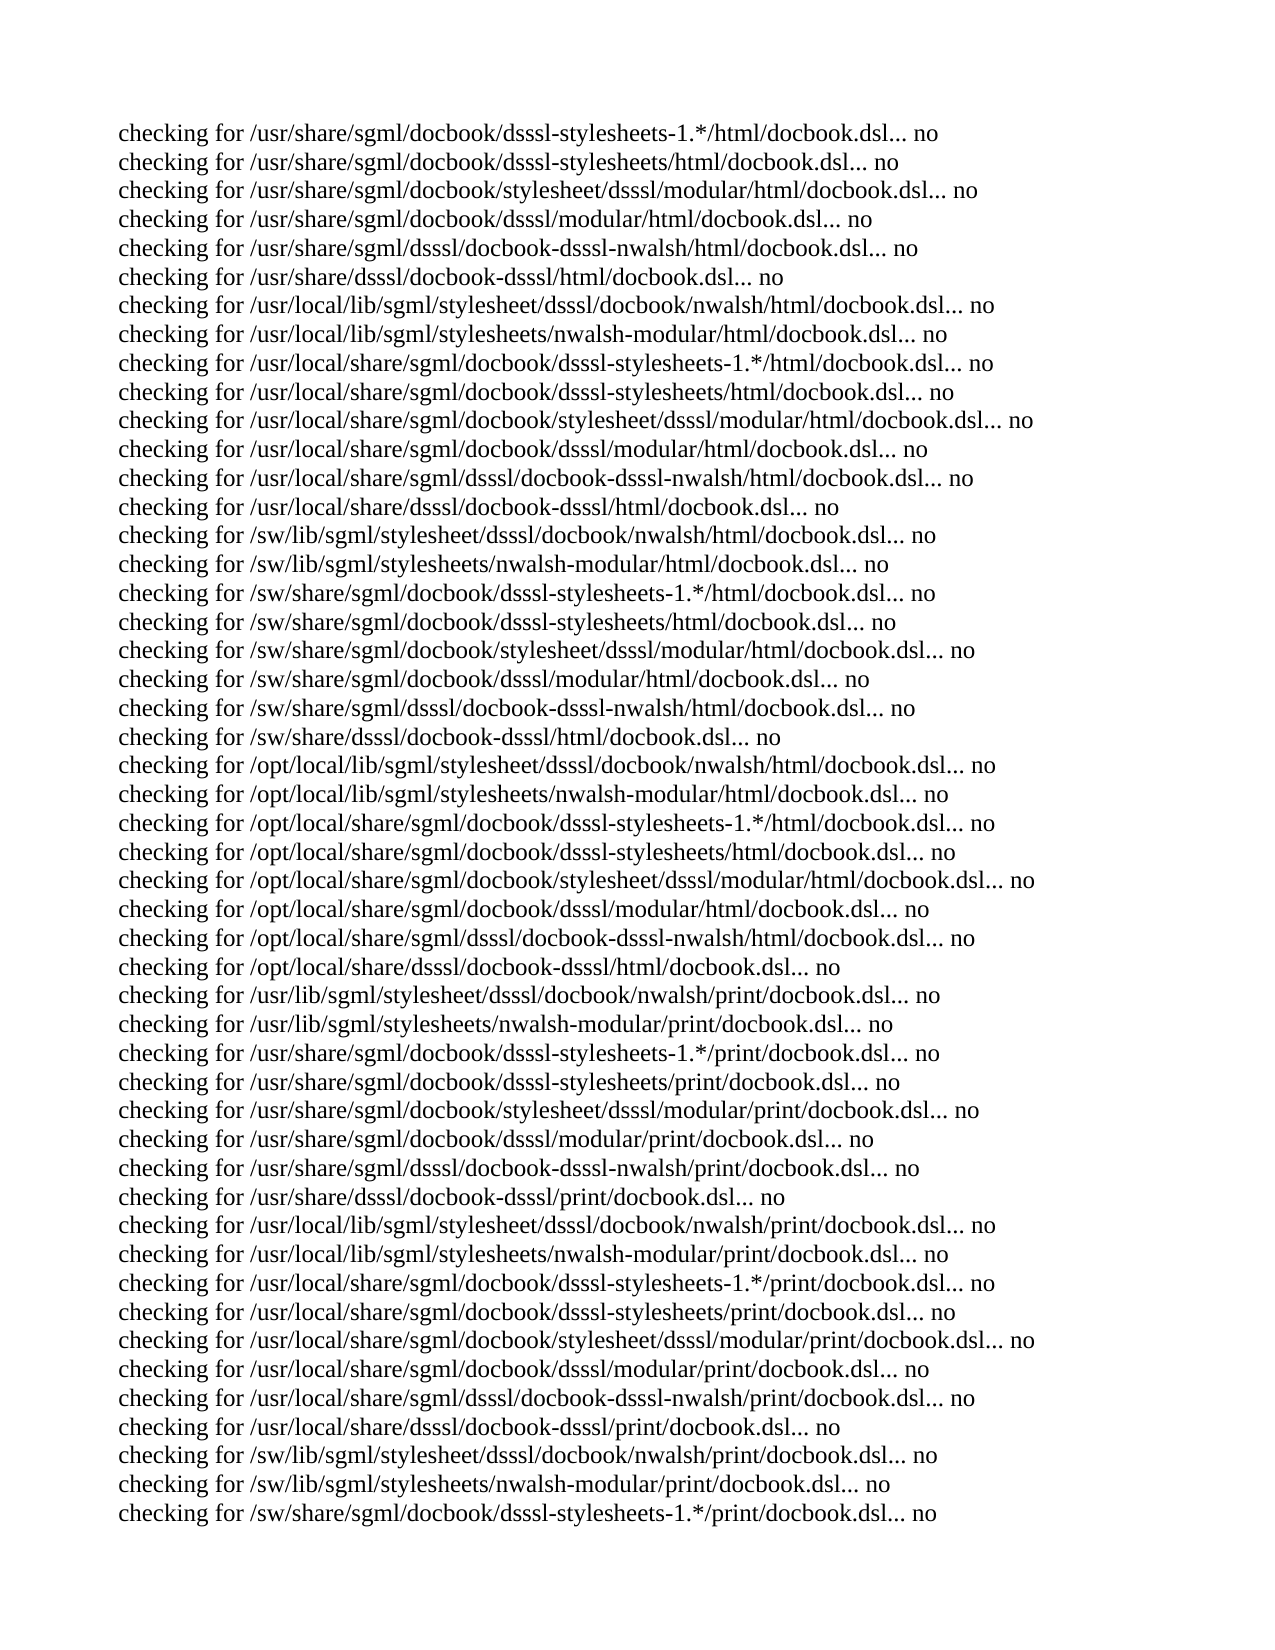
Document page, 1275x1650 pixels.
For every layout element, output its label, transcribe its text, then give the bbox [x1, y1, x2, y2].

text checking for /usr/local/share/sgml/docbook/dsssl-stylesheets-1.*/html/docbook.dsl... no [118, 348, 1157, 377]
text checking for /usr/share/sgml/docbook/dsssl-stylesheets-1.*/print/docbook.dsl... no [118, 1038, 1157, 1067]
text checking for /opt/local/share/sgml/docbook/dsssl/modular/html/docbook.dsl... no [118, 894, 1157, 923]
text checking for /sw/share/sgml/docbook/dsssl-stylesheets-1.*/print/docbook.dsl... no [118, 1498, 1157, 1527]
text checking for /sw/lib/sgml/stylesheet/dsssl/docbook/nwalsh/html/docbook.dsl... no [118, 521, 1157, 549]
text checking for /opt/local/share/sgml/docbook/dsssl-stylesheets/html/docbook.dsl... no [118, 837, 1157, 866]
text checking for /usr/local/share/dsssl/docbook-dsssl/html/docbook.dsl... no [118, 492, 1157, 521]
text checking for /usr/share/sgml/dsssl/docbook-dsssl-nwalsh/print/docbook.dsl... no [118, 1153, 1157, 1182]
text checking for /usr/share/sgml/docbook/dsssl/modular/print/docbook.dsl... no [118, 1124, 1157, 1153]
text checking for /usr/local/lib/sgml/stylesheet/dsssl/docbook/nwalsh/print/docbook.dsl... no [118, 1211, 1157, 1239]
text checking for /usr/local/share/dsssl/docbook-dsssl/print/docbook.dsl... no [118, 1412, 1157, 1441]
text checking for /usr/local/share/sgml/docbook/dsssl-stylesheets/html/docbook.dsl... no [118, 377, 1157, 406]
text checking for /opt/local/share/sgml/dsssl/docbook-dsssl-nwalsh/html/docbook.dsl... no [118, 923, 1157, 952]
text checking for /usr/local/share/sgml/dsssl/docbook-dsssl-nwalsh/html/docbook.dsl... no [118, 463, 1157, 492]
text checking for /usr/local/lib/sgml/stylesheet/dsssl/docbook/nwalsh/html/docbook.dsl... no [118, 291, 1157, 319]
text checking for /usr/local/share/sgml/docbook/dsssl/modular/print/docbook.dsl... no [118, 1354, 1157, 1383]
text checking for /usr/share/sgml/docbook/dsssl-stylesheets/html/docbook.dsl... no [118, 147, 1157, 176]
text checking for /opt/local/share/dsssl/docbook-dsssl/html/docbook.dsl... no [118, 952, 1157, 981]
text checking for /usr/local/lib/sgml/stylesheets/nwalsh-modular/print/docbook.dsl... no [118, 1239, 1157, 1268]
text checking for /usr/share/sgml/docbook/dsssl-stylesheets/print/docbook.dsl... no [118, 1067, 1157, 1096]
text checking for /usr/local/lib/sgml/stylesheets/nwalsh-modular/html/docbook.dsl... no [118, 319, 1157, 348]
text checking for /sw/share/sgml/docbook/stylesheet/dsssl/modular/html/docbook.dsl... no [118, 636, 1157, 664]
text checking for /usr/share/dsssl/docbook-dsssl/html/docbook.dsl... no [118, 262, 1157, 291]
text checking for /opt/local/lib/sgml/stylesheets/nwalsh-modular/html/docbook.dsl... no [118, 779, 1157, 808]
text checking for /usr/lib/sgml/stylesheets/nwalsh-modular/print/docbook.dsl... no [118, 1009, 1157, 1038]
text checking for /usr/local/share/sgml/docbook/stylesheet/dsssl/modular/print/docbook.dsl... no [118, 1326, 1157, 1354]
text checking for /usr/local/share/sgml/docbook/dsssl-stylesheets-1.*/print/docbook.dsl... no [118, 1268, 1157, 1297]
text checking for /opt/local/share/sgml/docbook/stylesheet/dsssl/modular/html/docbook.dsl... no [118, 866, 1157, 894]
text checking for /usr/share/dsssl/docbook-dsssl/print/docbook.dsl... no [118, 1182, 1157, 1211]
text checking for /sw/share/dsssl/docbook-dsssl/html/docbook.dsl... no [118, 722, 1157, 751]
text checking for /usr/share/sgml/docbook/dsssl/modular/html/docbook.dsl... no [118, 204, 1157, 233]
text checking for /sw/lib/sgml/stylesheets/nwalsh-modular/print/docbook.dsl... no [118, 1469, 1157, 1498]
text checking for /sw/share/sgml/docbook/dsssl/modular/html/docbook.dsl... no [118, 664, 1157, 693]
text checking for /sw/share/sgml/docbook/dsssl-stylesheets-1.*/html/docbook.dsl... no [118, 578, 1157, 607]
text checking for /usr/local/share/sgml/docbook/stylesheet/dsssl/modular/html/docbook.dsl... no [118, 406, 1157, 434]
text checking for /sw/lib/sgml/stylesheet/dsssl/docbook/nwalsh/print/docbook.dsl... no [118, 1441, 1157, 1469]
text checking for /opt/local/lib/sgml/stylesheet/dsssl/docbook/nwalsh/html/docbook.dsl... no [118, 751, 1157, 779]
text checking for /usr/share/sgml/docbook/stylesheet/dsssl/modular/html/docbook.dsl... no [118, 176, 1157, 204]
text checking for /usr/share/sgml/docbook/dsssl-stylesheets-1.*/html/docbook.dsl... no [118, 118, 1157, 147]
text checking for /usr/lib/sgml/stylesheet/dsssl/docbook/nwalsh/print/docbook.dsl... no [118, 981, 1157, 1009]
text checking for /usr/share/sgml/dsssl/docbook-dsssl-nwalsh/html/docbook.dsl... no [118, 233, 1157, 262]
text checking for /usr/local/share/sgml/dsssl/docbook-dsssl-nwalsh/print/docbook.dsl... no [118, 1383, 1157, 1412]
text checking for /usr/share/sgml/docbook/stylesheet/dsssl/modular/print/docbook.dsl... no [118, 1096, 1157, 1124]
text checking for /usr/local/share/sgml/docbook/dsssl/modular/html/docbook.dsl... no [118, 434, 1157, 463]
text checking for /opt/local/share/sgml/docbook/dsssl-stylesheets-1.*/html/docbook.dsl... no [118, 808, 1157, 837]
text checking for /sw/share/sgml/dsssl/docbook-dsssl-nwalsh/html/docbook.dsl... no [118, 693, 1157, 722]
text checking for /usr/local/share/sgml/docbook/dsssl-stylesheets/print/docbook.dsl... no [118, 1297, 1157, 1326]
text checking for /sw/share/sgml/docbook/dsssl-stylesheets/html/docbook.dsl... no [118, 607, 1157, 636]
text checking for /sw/lib/sgml/stylesheets/nwalsh-modular/html/docbook.dsl... no [118, 549, 1157, 578]
